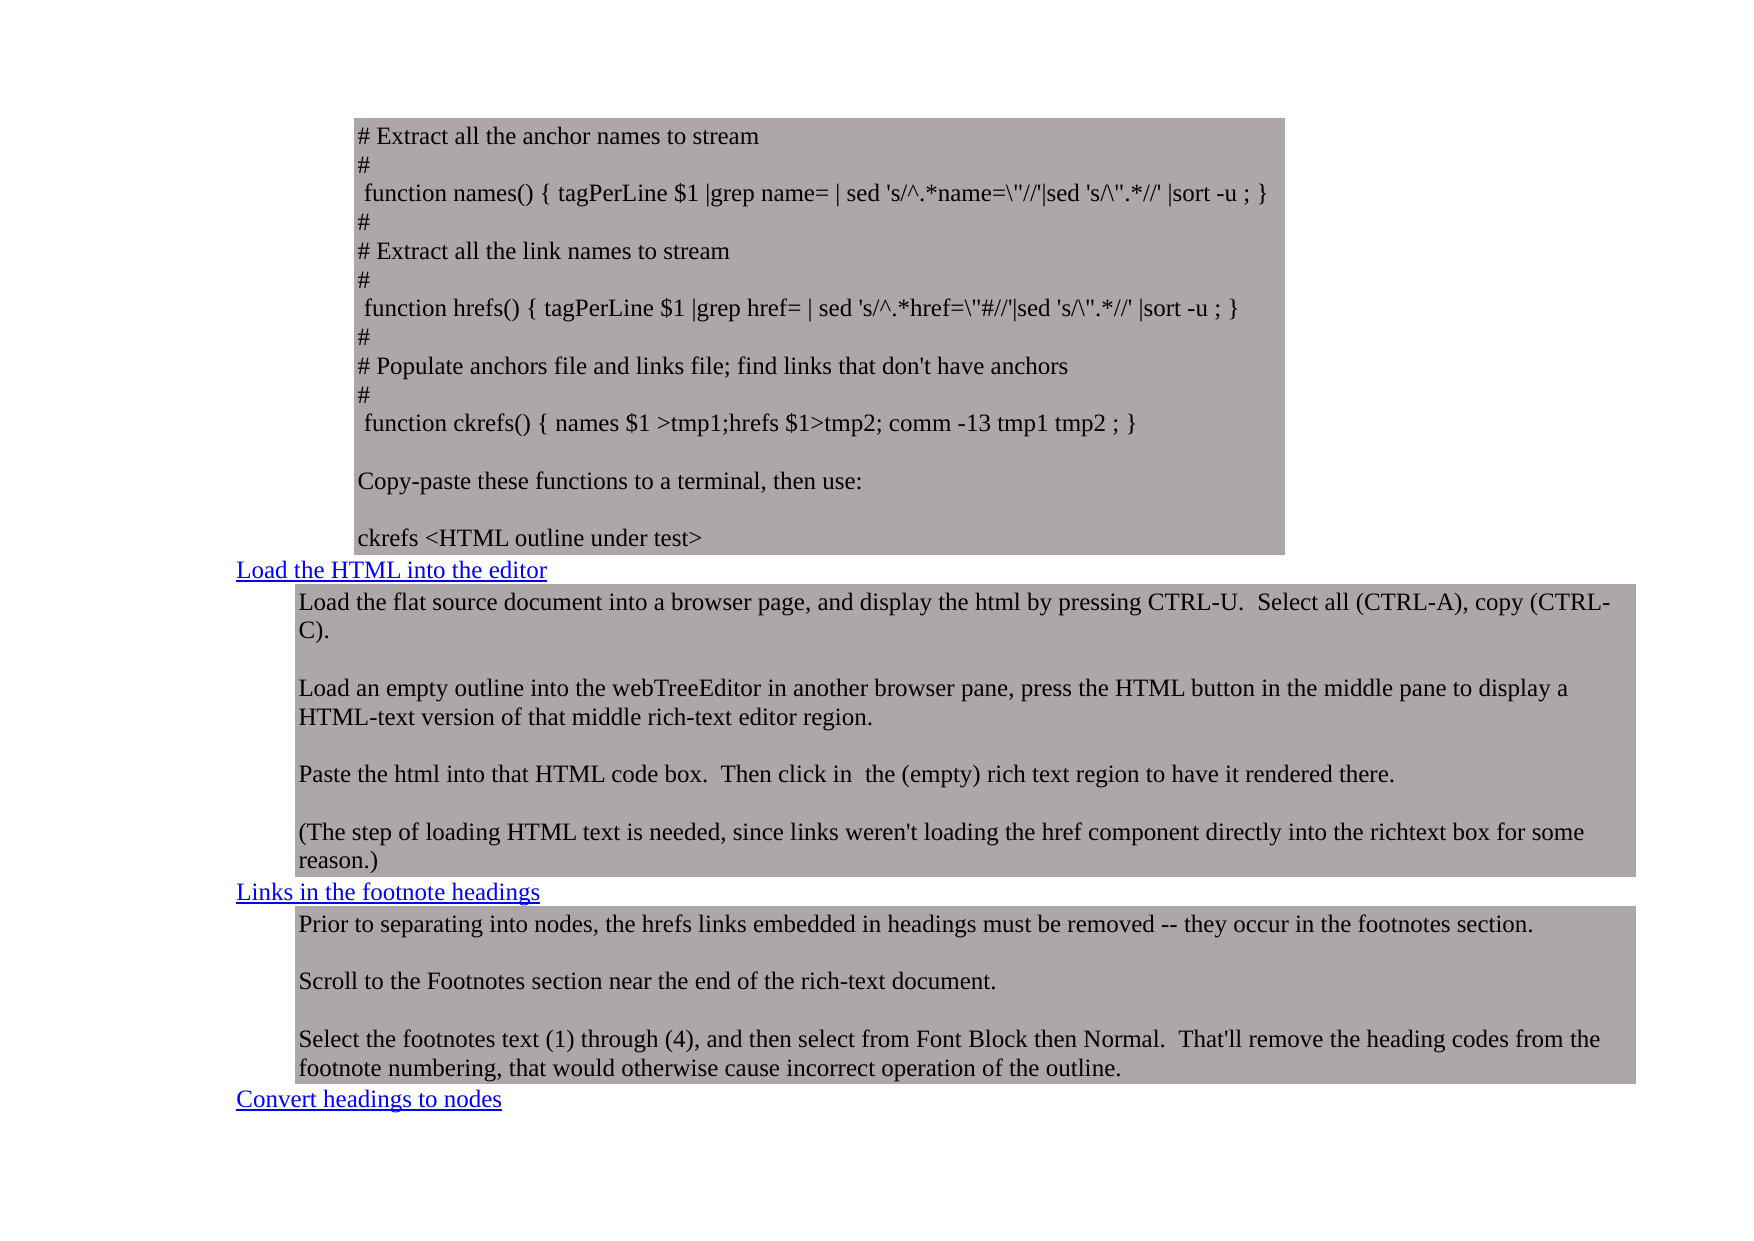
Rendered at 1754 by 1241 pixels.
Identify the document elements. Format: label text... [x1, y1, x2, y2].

subtitle Links in the footnote headings [236, 877, 1636, 906]
table_header # Extract all the anchor names to stream # function names() { tagPerLine $1 |grep name= | sed 's/^.*name=\"//'|sed 's/\".*//' |sort -u ; } # # Extract all the link names to stream # function hrefs() { tagPerLine $1 |grep href= | sed 's/^.*href=\"#//'|sed 's/\".*//' |sort -u ; } # # Populate anchors file and links file; find links that don't have anchors # function ckrefs() { names $1 >tmp1;hrefs $1>tmp2; comm -13 tmp1 tmp2 ; } Copy-paste these functions to a terminal, then use: ckrefs <HTML outline under test> [354, 118, 1285, 555]
subtitle Load the HTML into the editor [236, 555, 1636, 584]
subtitle Convert headings to nodes [236, 1084, 1636, 1113]
table_header Load the flat source document into a browser page, and display the html by pressing CTRL-U. Select all (CTRL-A), copy (CTRL-C). Load an empty outline into the webTreeEditor in another browser pane, press the HTML button in the middle pane to display a HTML-text version of that middle rich-text editor region. Paste the html into that HTML code box. Then click in the (empty) rich text region to have it rendered there. (The step of loading HTML text is needed, since links weren't loading the href component directly into the richtext box for some reason.) [295, 584, 1636, 877]
table_header Prior to separating into nodes, the hrefs links embedded in headings must be removed -- they occur in the footnotes section. Scroll to the Footnotes section near the end of the rich-text document. Select the footnotes text (1) through (4), and then select from Font Block then Normal. That'll remove the heading codes from the footnote numbering, that would otherwise cause incorrect operation of the outline. [295, 906, 1636, 1084]
